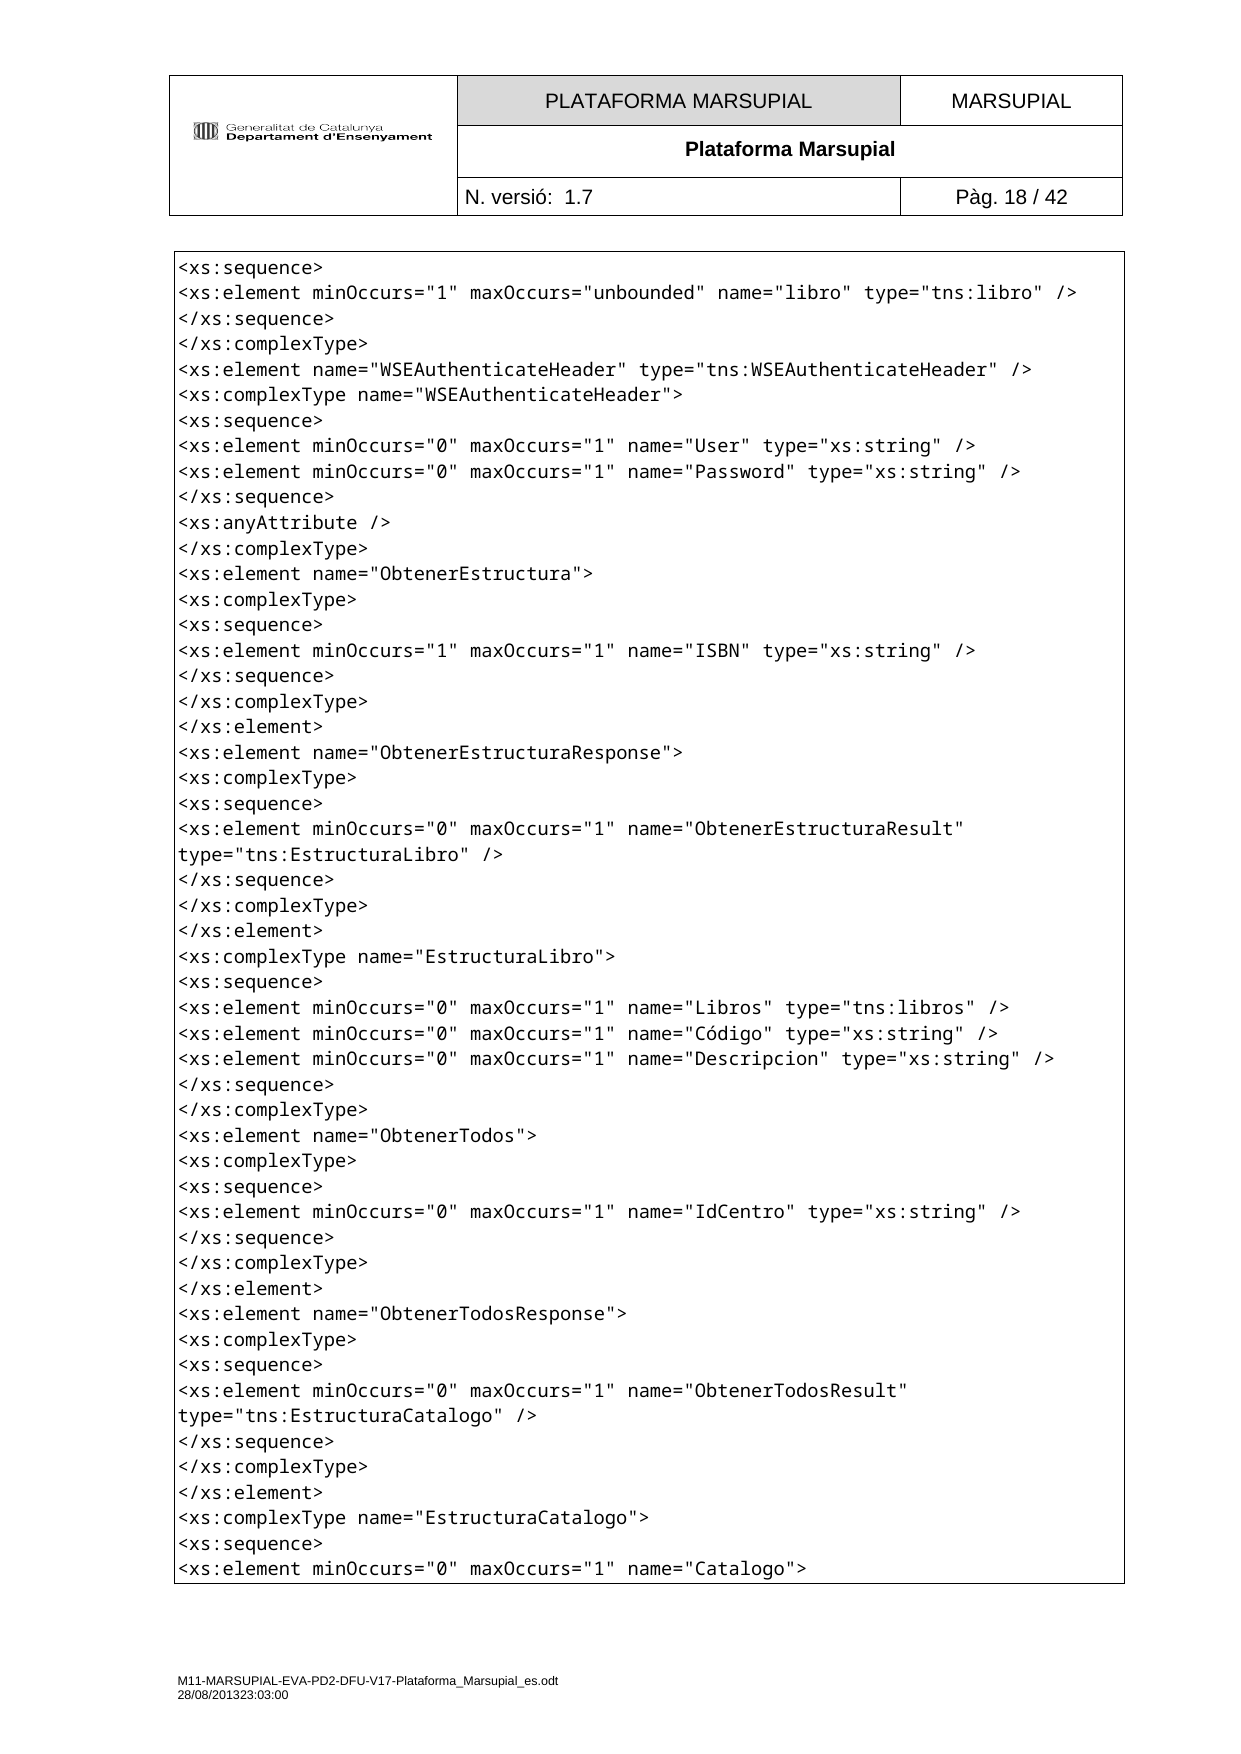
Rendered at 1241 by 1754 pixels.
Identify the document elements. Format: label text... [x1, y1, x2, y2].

text </xs:sequence> [177, 1071, 1122, 1096]
text <xs:element minOccurs="0" maxOccurs="1" name="Código" type="xs:string" /> [177, 1020, 1122, 1045]
text <xs:complexType> [177, 1147, 1122, 1173]
text <xs:element minOccurs="0" maxOccurs="1" name="Password" type="xs:string" /> [177, 458, 1122, 484]
text <xs:anyAttribute /> [177, 509, 1122, 535]
text <xs:element name="ObtenerTodos"> [177, 1122, 1122, 1147]
text </xs:element> [177, 1275, 1122, 1301]
text </xs:element> [177, 918, 1122, 943]
text <xs:element minOccurs="1" maxOccurs="unbounded" name="libro" type="tns:libro" /> [177, 280, 1122, 305]
text </xs:complexType> [177, 535, 1122, 560]
text <xs:complexType name="WSEAuthenticateHeader"> [177, 382, 1122, 407]
text <xs:sequence> [177, 611, 1122, 637]
text </xs:element> [177, 1479, 1122, 1505]
text <xs:element name="WSEAuthenticateHeader" type="tns:WSEAuthenticateHeader" /> [177, 356, 1122, 382]
text <xs:sequence> [177, 1530, 1122, 1553]
text <xs:element minOccurs="0" maxOccurs="1" name="User" type="xs:string" /> [177, 433, 1122, 458]
text <xs:element minOccurs="0" maxOccurs="1" name="ObtenerTodosResult" type="tns:EstructuraCatalogo" /> [177, 1377, 1122, 1428]
text </xs:complexType> [177, 892, 1122, 918]
text <xs:element minOccurs="1" maxOccurs="1" name="ISBN" type="xs:string" /> [177, 637, 1122, 662]
text <xs:sequence> [177, 1173, 1122, 1198]
text <xs:complexType> [177, 764, 1122, 790]
text <xs:element name="ObtenerEstructuraResponse"> [177, 739, 1122, 764]
text <xs:element name="ObtenerTodosResponse"> [177, 1301, 1122, 1326]
text </xs:sequence> [177, 662, 1122, 688]
text </xs:complexType> [177, 1249, 1122, 1275]
text </xs:complexType> [177, 688, 1122, 713]
text </xs:sequence> [177, 867, 1122, 892]
text <xs:element name="ObtenerEstructura"> [177, 560, 1122, 586]
text <xs:complexType> [177, 586, 1122, 611]
text </xs:complexType> [177, 1096, 1122, 1122]
text <xs:sequence> [177, 790, 1122, 816]
text </xs:sequence> [177, 305, 1122, 331]
text <xs:sequence> [177, 1352, 1122, 1377]
text </xs:sequence> [177, 1428, 1122, 1454]
text </xs:element> [177, 713, 1122, 739]
text <xs:element minOccurs="0" maxOccurs="1" name="ObtenerEstructuraResult" type="tns:EstructuraLibro" /> [177, 816, 1122, 867]
text <xs:complexType name="EstructuraLibro"> [177, 943, 1122, 969]
text </xs:sequence> [177, 484, 1122, 509]
text </xs:complexType> [177, 1454, 1122, 1479]
text <xs:complexType name="EstructuraCatalogo"> [177, 1505, 1122, 1530]
text <xs:element minOccurs="0" maxOccurs="1" name="Catalogo"> [175, 1553, 1124, 1583]
text <xs:complexType> [177, 1326, 1122, 1352]
text <xs:element minOccurs="0" maxOccurs="1" name="Descripcion" type="xs:string" /> [177, 1045, 1122, 1071]
text <xs:sequence> [175, 252, 1124, 280]
text <xs:element minOccurs="0" maxOccurs="1" name="Libros" type="tns:libros" /> [177, 994, 1122, 1020]
text </xs:sequence> [177, 1224, 1122, 1249]
text <xs:sequence> [177, 969, 1122, 994]
text <xs:element minOccurs="0" maxOccurs="1" name="IdCentro" type="xs:string" /> [177, 1198, 1122, 1224]
text </xs:complexType> [177, 331, 1122, 356]
text <xs:sequence> [177, 407, 1122, 433]
